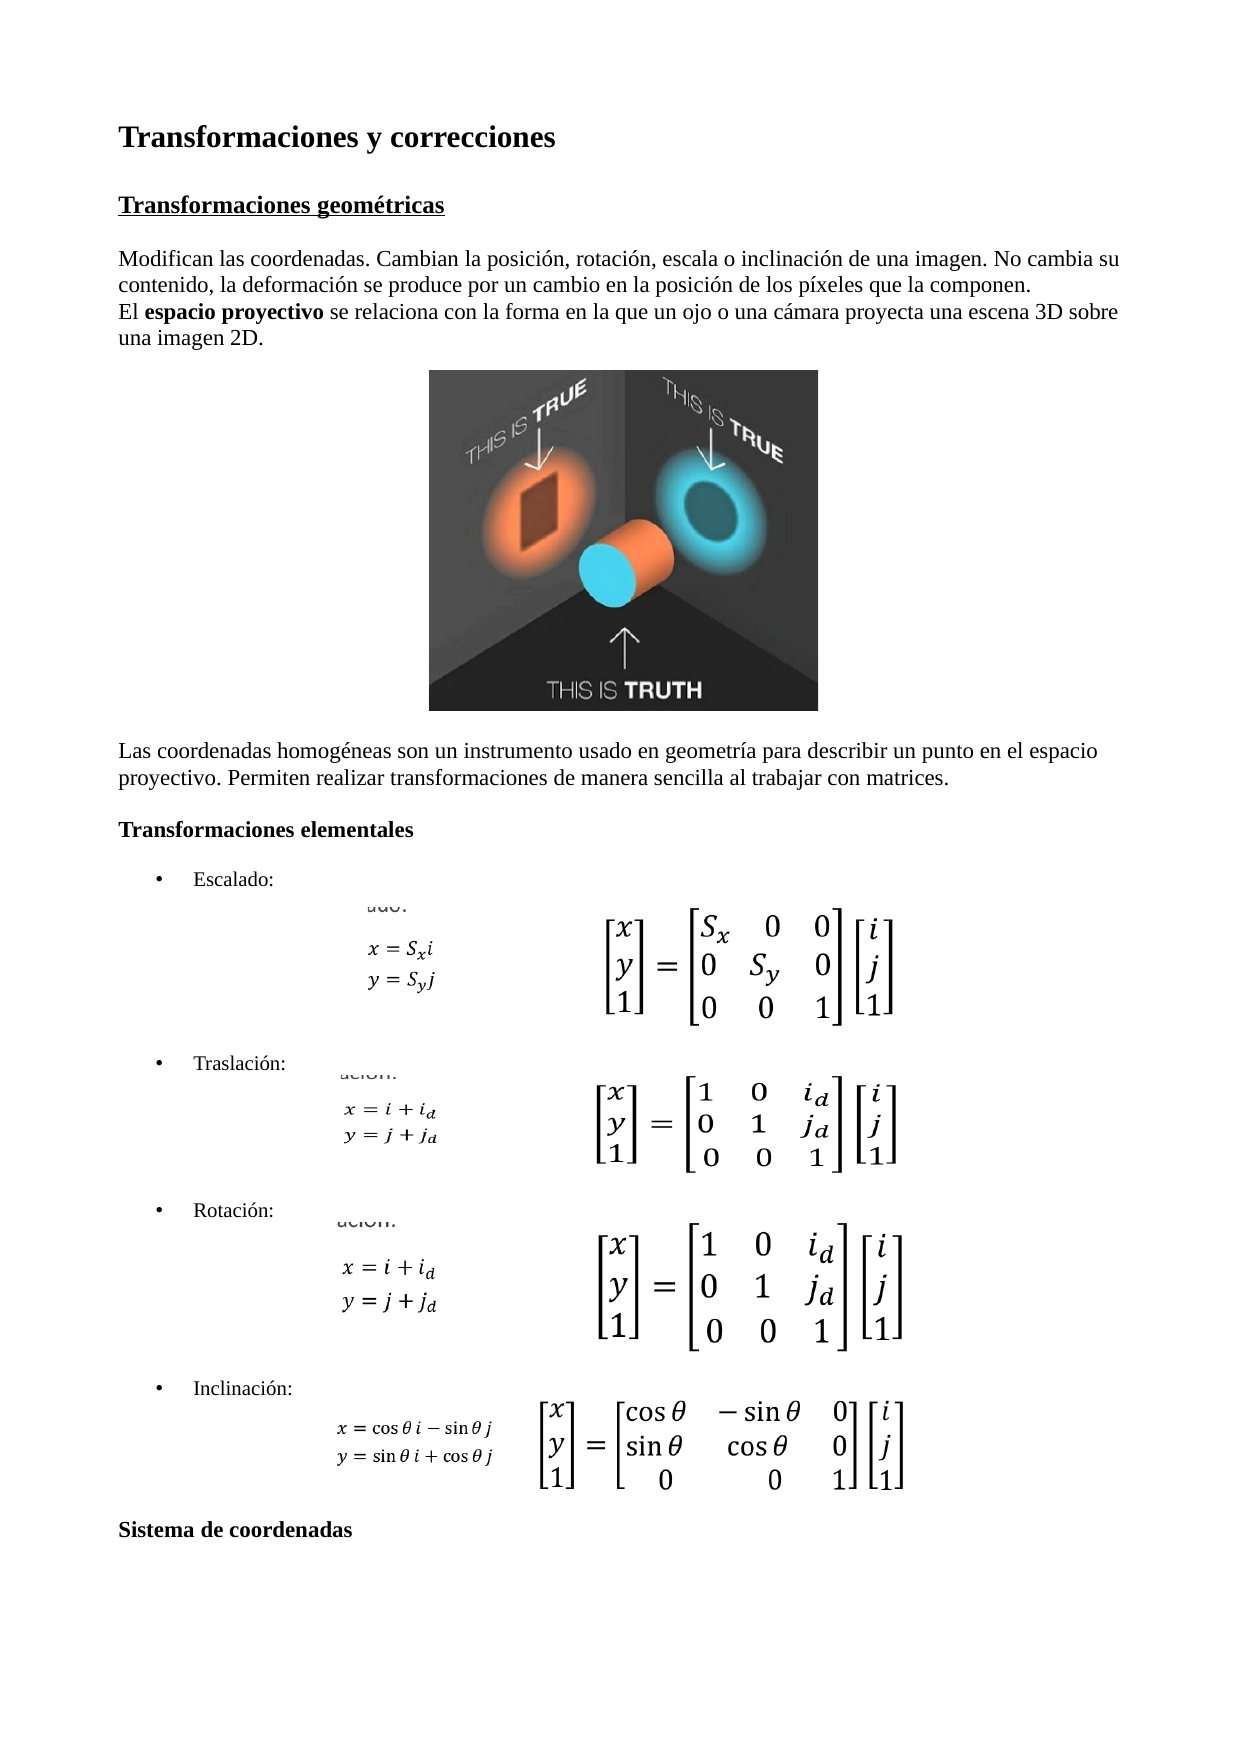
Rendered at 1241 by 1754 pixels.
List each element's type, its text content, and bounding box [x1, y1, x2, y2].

picture [336, 1222, 904, 1352]
text Las coordenadas homogéneas son un instrumento usado en geometría para describir un punto en el espacio proyectivo. Permiten realizar transformaciones de manera sencilla al trabajar con matrices. [118, 737, 1122, 790]
text Sistema de coordenadas [118, 1516, 1122, 1542]
text Transformaciones elementales [118, 816, 1122, 843]
picture [367, 907, 894, 1027]
text Modifican las coordenadas. Cambian la posición, rotación, escala o inclinación de una imagen. No cambia su contenido, la deformación se produce por un cambio en la posición de los píxeles que la componen. [118, 245, 1122, 298]
text El espacio proyectivo se relaciona con la forma en la que un ojo o una cámara proyecta una escena 3D sobre una imagen 2D. [118, 298, 1122, 351]
picture [336, 1399, 905, 1492]
text Transformaciones y correcciones [118, 118, 1122, 154]
list Traslación: [156, 1051, 1122, 1075]
picture [340, 1075, 900, 1174]
list Rotación: [156, 1198, 1122, 1222]
list Inclinación: [156, 1376, 1122, 1399]
text Transformaciones geométricas [118, 190, 1122, 219]
picture [427, 370, 819, 711]
list Escalado: [156, 867, 1122, 891]
